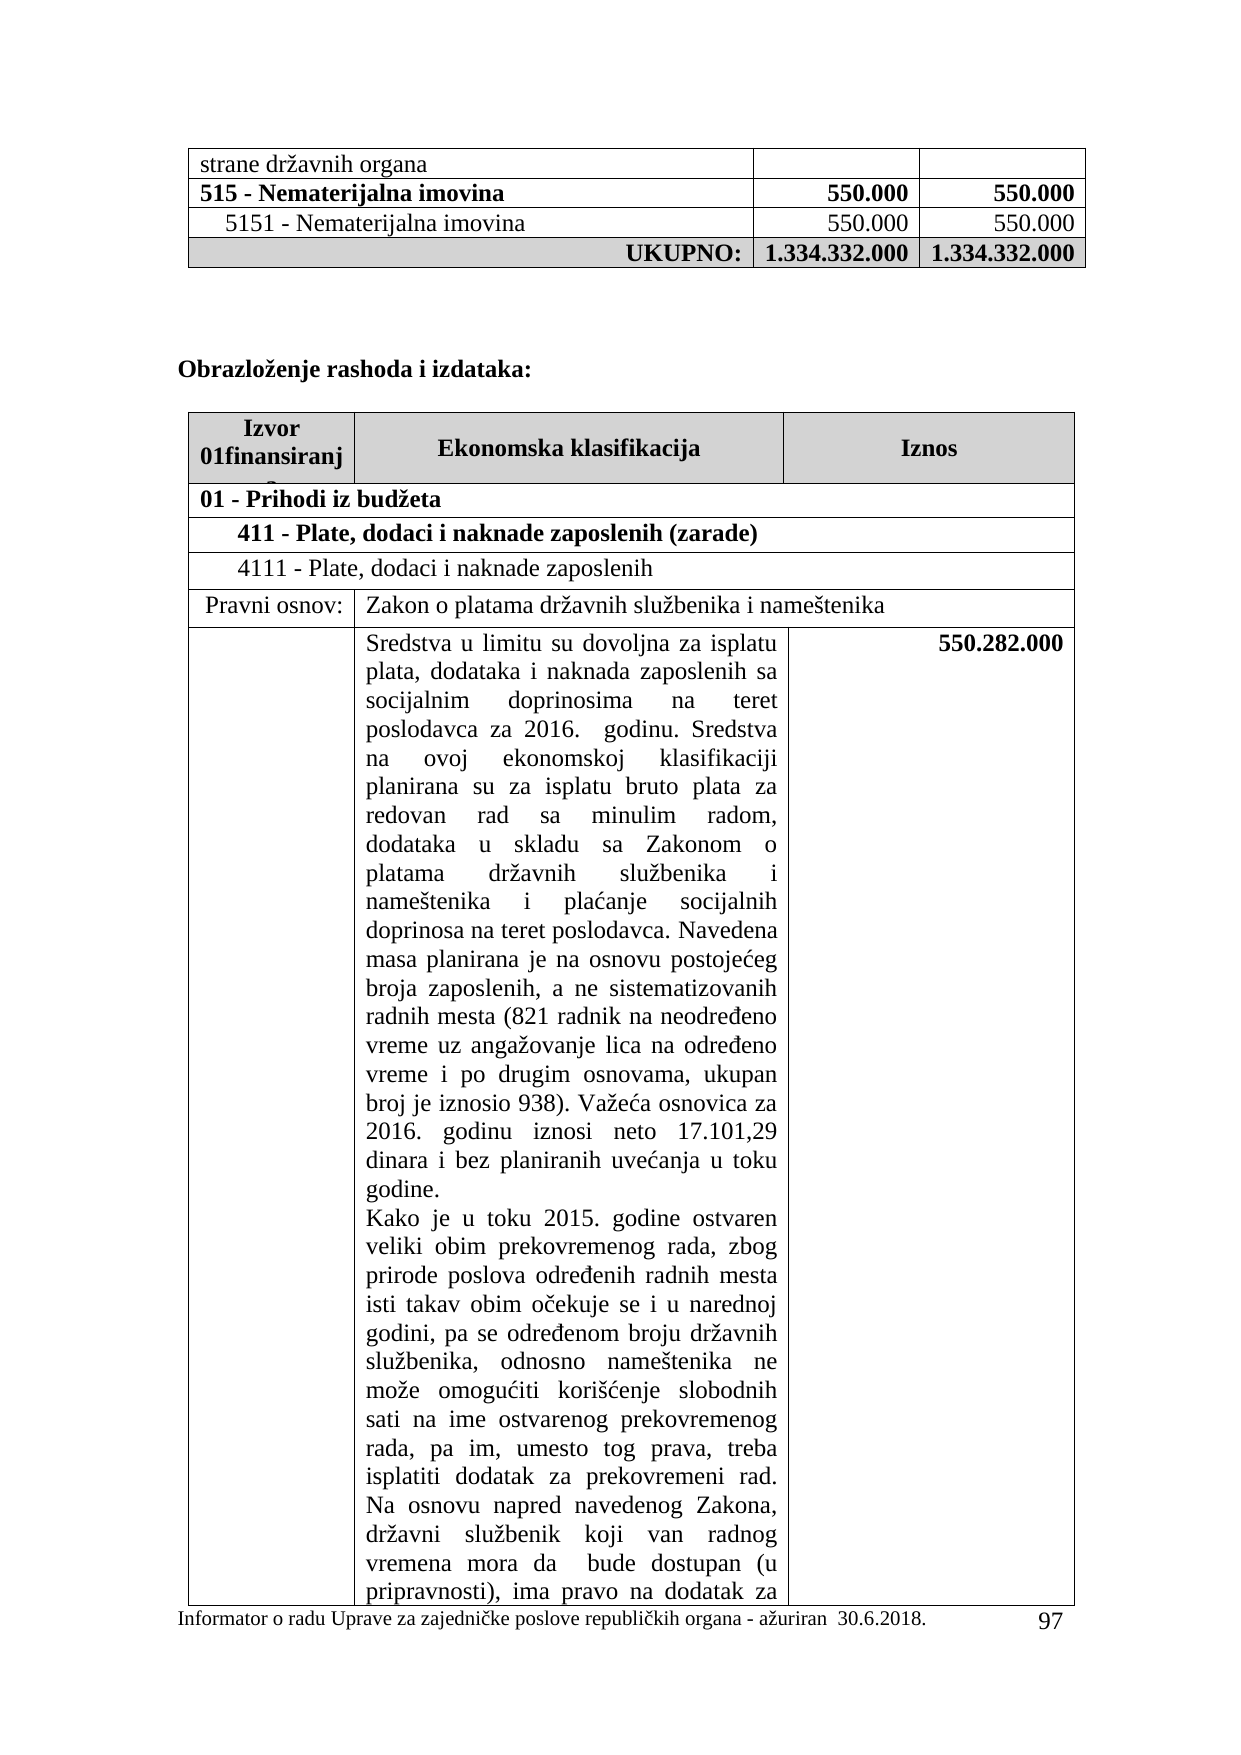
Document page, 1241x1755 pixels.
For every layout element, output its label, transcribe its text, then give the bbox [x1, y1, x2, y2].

table_cell 515 - Nematerijalna imovina [189, 179, 753, 207]
table_cell 550.282.000 [789, 628, 1074, 1605]
table_cell Sredstva u limitu su dovolјna za isplatu plata, dodataka i naknada zaposlenih sa socijalnim doprinosima na teret poslodavca za 2016. godinu. Sredstva na ovoj ekonomskoj klasifikaciji planirana su za isplatu bruto plata za redovan rad sa minulim radom, dodataka u skladu sa Zakonom o platama državnih službenika i nameštenika i plaćanje socijalnih doprinosa na teret poslodavca. Navedena masa planirana je na osnovu postojećeg broja zaposlenih, a ne sistematizovanih radnih mesta (821 radnik na neodređeno vreme uz angažovanje lica na određeno vreme i po drugim osnovama, ukupan broj je iznosio 938). Važeća osnovica za 2016. godinu iznosi neto 17.101,29 dinara i bez planiranih uvećanja u toku godine. Kako je u toku 2015. godine ostvaren veliki obim prekovremenog rada, zbog prirode poslova određenih radnih mesta isti takav obim očekuje se i u narednoj godini, pa se određenom broju državnih službenika, odnosno nameštenika ne može omogućiti korišćenje slobodnih sati na ime ostvarenog prekovremenog rada, pa im, umesto tog prava, treba isplatiti dodatak za prekovremeni rad. Na osnovu napred navedenog Zakona, državni službenik koji van radnog vremena mora da bude dostupan (u pripravnosti), ima pravo na dodatak za [355, 628, 788, 1605]
table_cell [754, 149, 919, 177]
table_cell 1.334.332.000 [920, 238, 1085, 267]
table_cell 4111 - Plate, dodaci i naknade zaposlenih [189, 553, 1074, 589]
table_cell Pravni osnov: [189, 590, 354, 627]
table_header Izvor 01finansiranja [189, 413, 354, 483]
table_cell UKUPNO: [189, 238, 753, 267]
table_cell 550.000 [920, 208, 1085, 237]
table_cell [920, 149, 1085, 177]
table_cell 01 - Prihodi iz budžeta [189, 484, 1074, 517]
table_cell 550.000 [920, 179, 1085, 207]
table_cell [189, 628, 354, 1605]
table_cell 5151 - Nematerijalna imovina [189, 208, 753, 237]
table_header Iznos [784, 413, 1074, 483]
table_cell 550.000 [754, 208, 919, 237]
text Obrazloženje rashoda i izdataka: [177, 354, 1063, 383]
table_cell Zakon o platama državnih službenika i nameštenika [355, 590, 1074, 627]
table_cell strane državnih organa [189, 149, 753, 177]
table_cell 1.334.332.000 [754, 238, 919, 267]
table_cell 411 - Plate, dodaci i naknade zaposlenih (zarade) [189, 518, 1074, 552]
table_cell 550.000 [754, 179, 919, 207]
table_header Ekonomska klasifikacija [355, 413, 783, 483]
